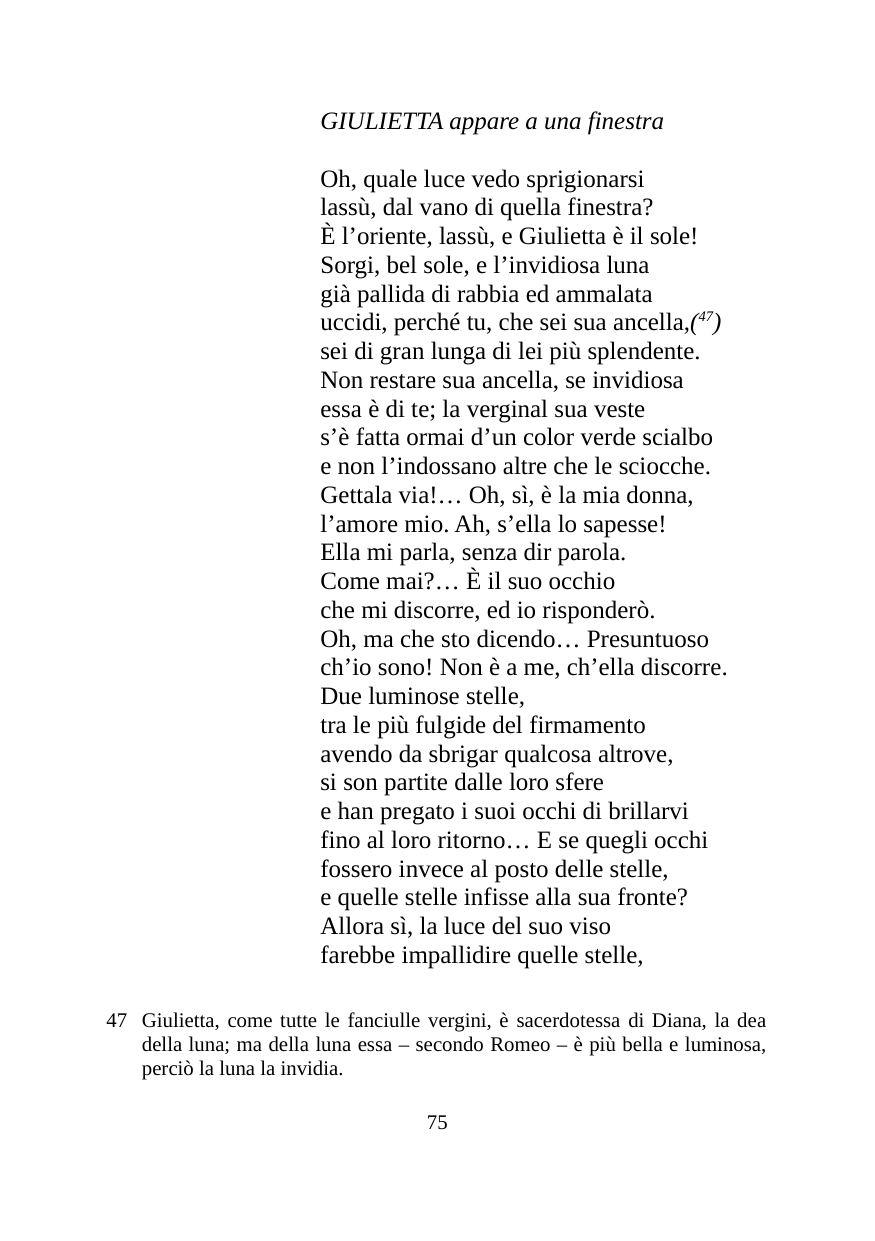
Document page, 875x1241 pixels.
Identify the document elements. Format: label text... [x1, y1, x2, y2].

table_cell GIULIETTA appare a una finestra [313, 106, 768, 164]
table_cell [106, 106, 313, 164]
table_cell Oh, quale luce vedo sprigionarsi lassù, dal vano di quella finestra? È l’oriente, lassù, e Giulietta è il sole! Sorgi, bel sole, e l’invidiosa luna già pallida di rabbia ed ammalata uccidi, perché tu, che sei sua ancella,() sei di gran lunga di lei più splendente. Non restare sua ancella, se invidiosa essa è di te; la verginal sua veste s’è fatta ormai d’un color verde scialbo e non l’indossano altre che le sciocche. Gettala via!… Oh, sì, è la mia donna, l’amore mio. Ah, s’ella lo sapesse! Ella mi parla, senza dir parola. Come mai?… È il suo occhio che mi discorre, ed io risponderò. Oh, ma che sto dicendo… Presuntuoso ch’io sono! Non è a me, ch’ella discorre. Due luminose stelle, tra le più fulgide del firmamento avendo da sbrigar qualcosa altrove, si son partite dalle loro sfere e han pregato i suoi occhi di brillarvi fino al loro ritorno… E se quegli occhi fossero invece al posto delle stelle, e quelle stelle infisse alla sua fronte? Allora sì, la luce del suo viso farebbe impallidire quelle stelle, [313, 164, 768, 969]
table_cell [106, 164, 313, 969]
